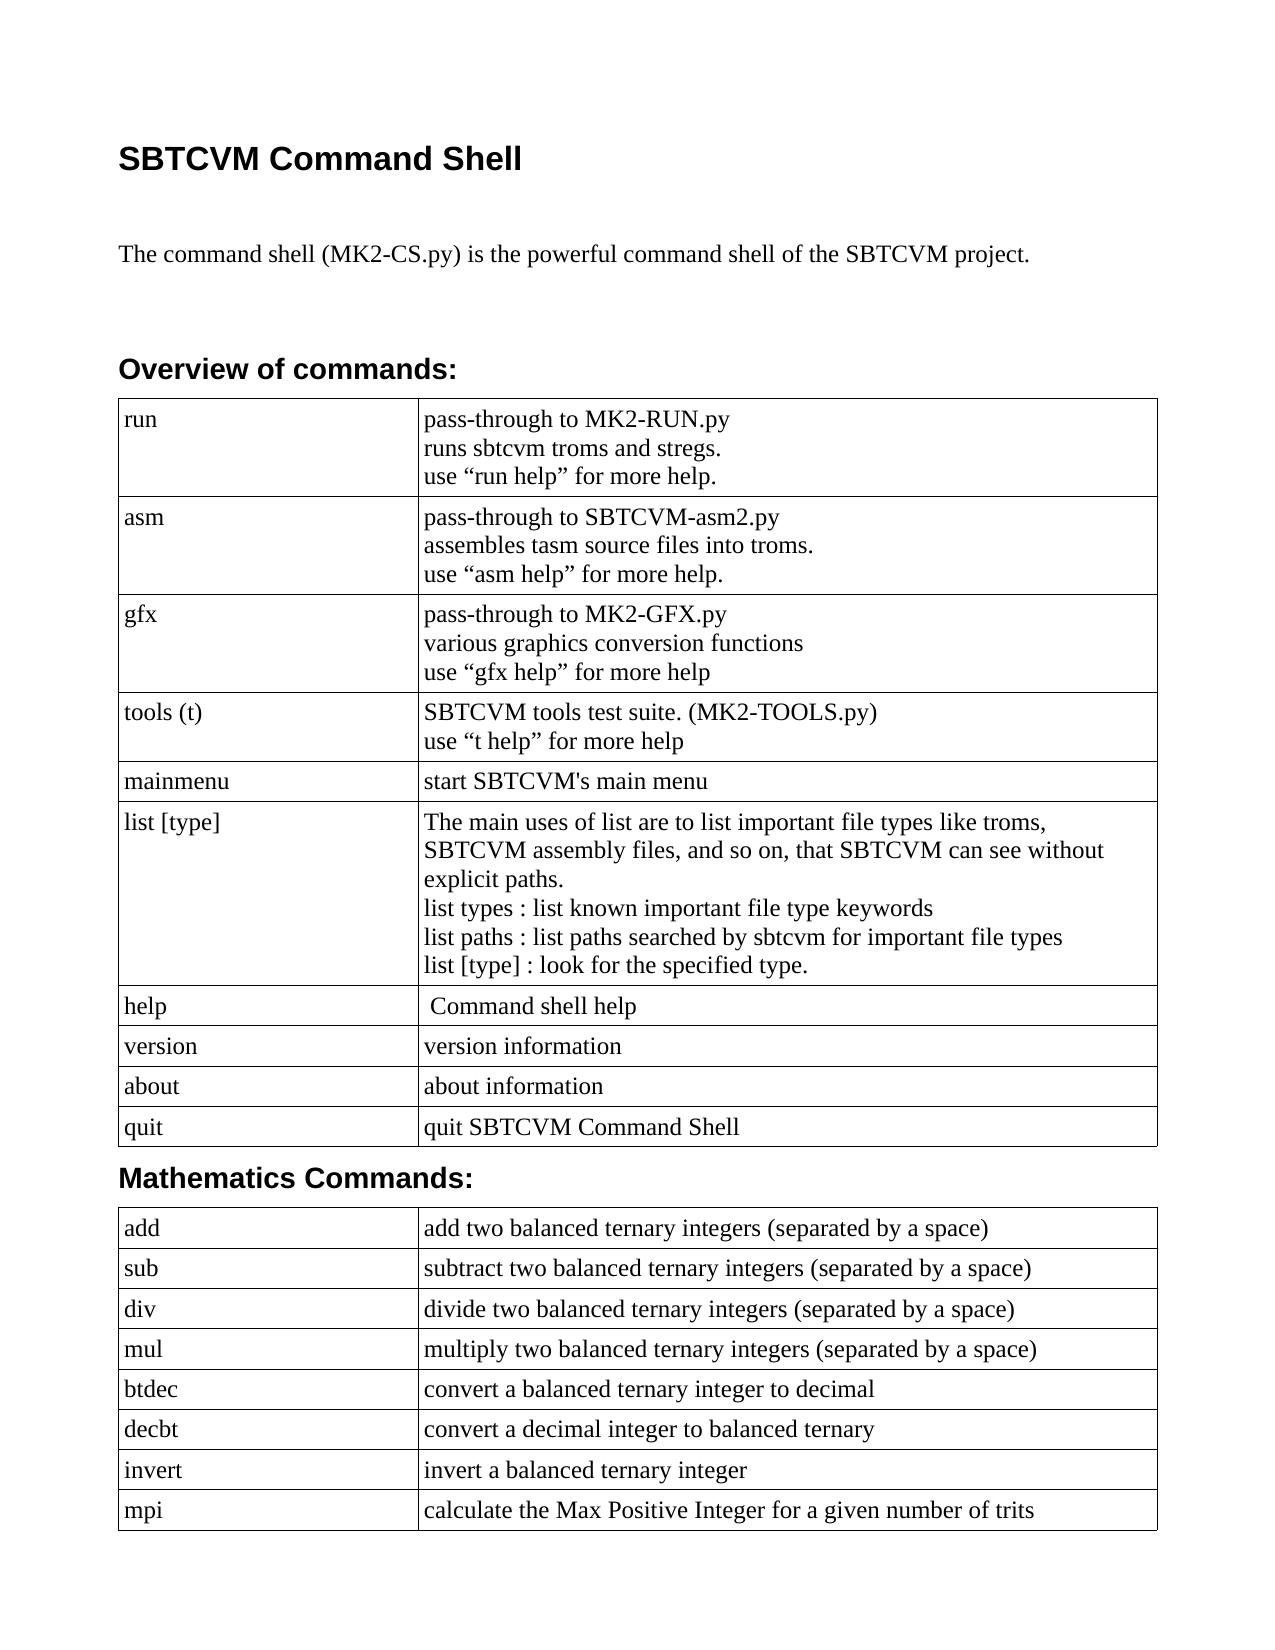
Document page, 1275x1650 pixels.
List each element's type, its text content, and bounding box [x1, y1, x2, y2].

table_cell invert a balanced ternary integer [419, 1450, 1157, 1489]
table_cell list [type] [119, 802, 418, 985]
subtitle Mathematics Commands: [118, 1161, 1157, 1195]
table_cell about [119, 1067, 418, 1106]
table_header run [119, 399, 418, 496]
table_cell about information [419, 1067, 1157, 1106]
table_cell subtract two balanced ternary integers (separated by a space) [419, 1249, 1157, 1288]
table_cell help [119, 986, 418, 1025]
table_cell mainmenu [119, 762, 418, 801]
table_cell version [119, 1026, 418, 1066]
table_cell pass-through to SBTCVM-asm2.py assembles tasm source files into troms. use “asm help” for more help. [419, 497, 1157, 594]
table_header add two balanced ternary integers (separated by a space) [419, 1208, 1157, 1247]
table_cell invert [119, 1450, 418, 1489]
table_cell divide two balanced ternary integers (separated by a space) [419, 1289, 1157, 1328]
table_cell quit SBTCVM Command Shell [419, 1107, 1157, 1146]
table_cell convert a balanced ternary integer to decimal [419, 1370, 1157, 1409]
table_cell gfx [119, 595, 418, 692]
table_cell asm [119, 497, 418, 594]
table_cell The main uses of list are to list important file types like troms, SBTCVM assembly files, and so on, that SBTCVM can see without explicit paths. list types : list known important file type keywords list paths : list paths searched by sbtcvm for important file types list [type] : look for the specified type. [419, 802, 1157, 985]
table_cell mpi [119, 1490, 418, 1530]
table_cell Command shell help [419, 986, 1157, 1025]
table_cell convert a decimal integer to balanced ternary [419, 1410, 1157, 1449]
table_cell version information [419, 1026, 1157, 1066]
table_cell mul [119, 1329, 418, 1368]
table_cell tools (t) [119, 693, 418, 761]
table_cell SBTCVM tools test suite. (MK2-TOOLS.py) use “t help” for more help [419, 693, 1157, 761]
text The command shell (MK2-CS.py) is the powerful command shell of the SBTCVM project. [118, 239, 1157, 268]
table_cell quit [119, 1107, 418, 1146]
table_cell div [119, 1289, 418, 1328]
table_header add [119, 1208, 418, 1247]
table_cell sub [119, 1249, 418, 1288]
table_cell btdec [119, 1370, 418, 1409]
table_cell start SBTCVM's main menu [419, 762, 1157, 801]
table_cell calculate the Max Positive Integer for a given number of trits [419, 1490, 1157, 1530]
table_cell pass-through to MK2-GFX.py various graphics conversion functions use “gfx help” for more help [419, 595, 1157, 692]
table_cell multiply two balanced ternary integers (separated by a space) [419, 1329, 1157, 1368]
subtitle Overview of commands: [118, 352, 1157, 386]
subtitle SBTCVM Command Shell [118, 139, 1157, 178]
table_cell decbt [119, 1410, 418, 1449]
table_header pass-through to MK2-RUN.py runs sbtcvm troms and stregs. use “run help” for more help. [419, 399, 1157, 496]
